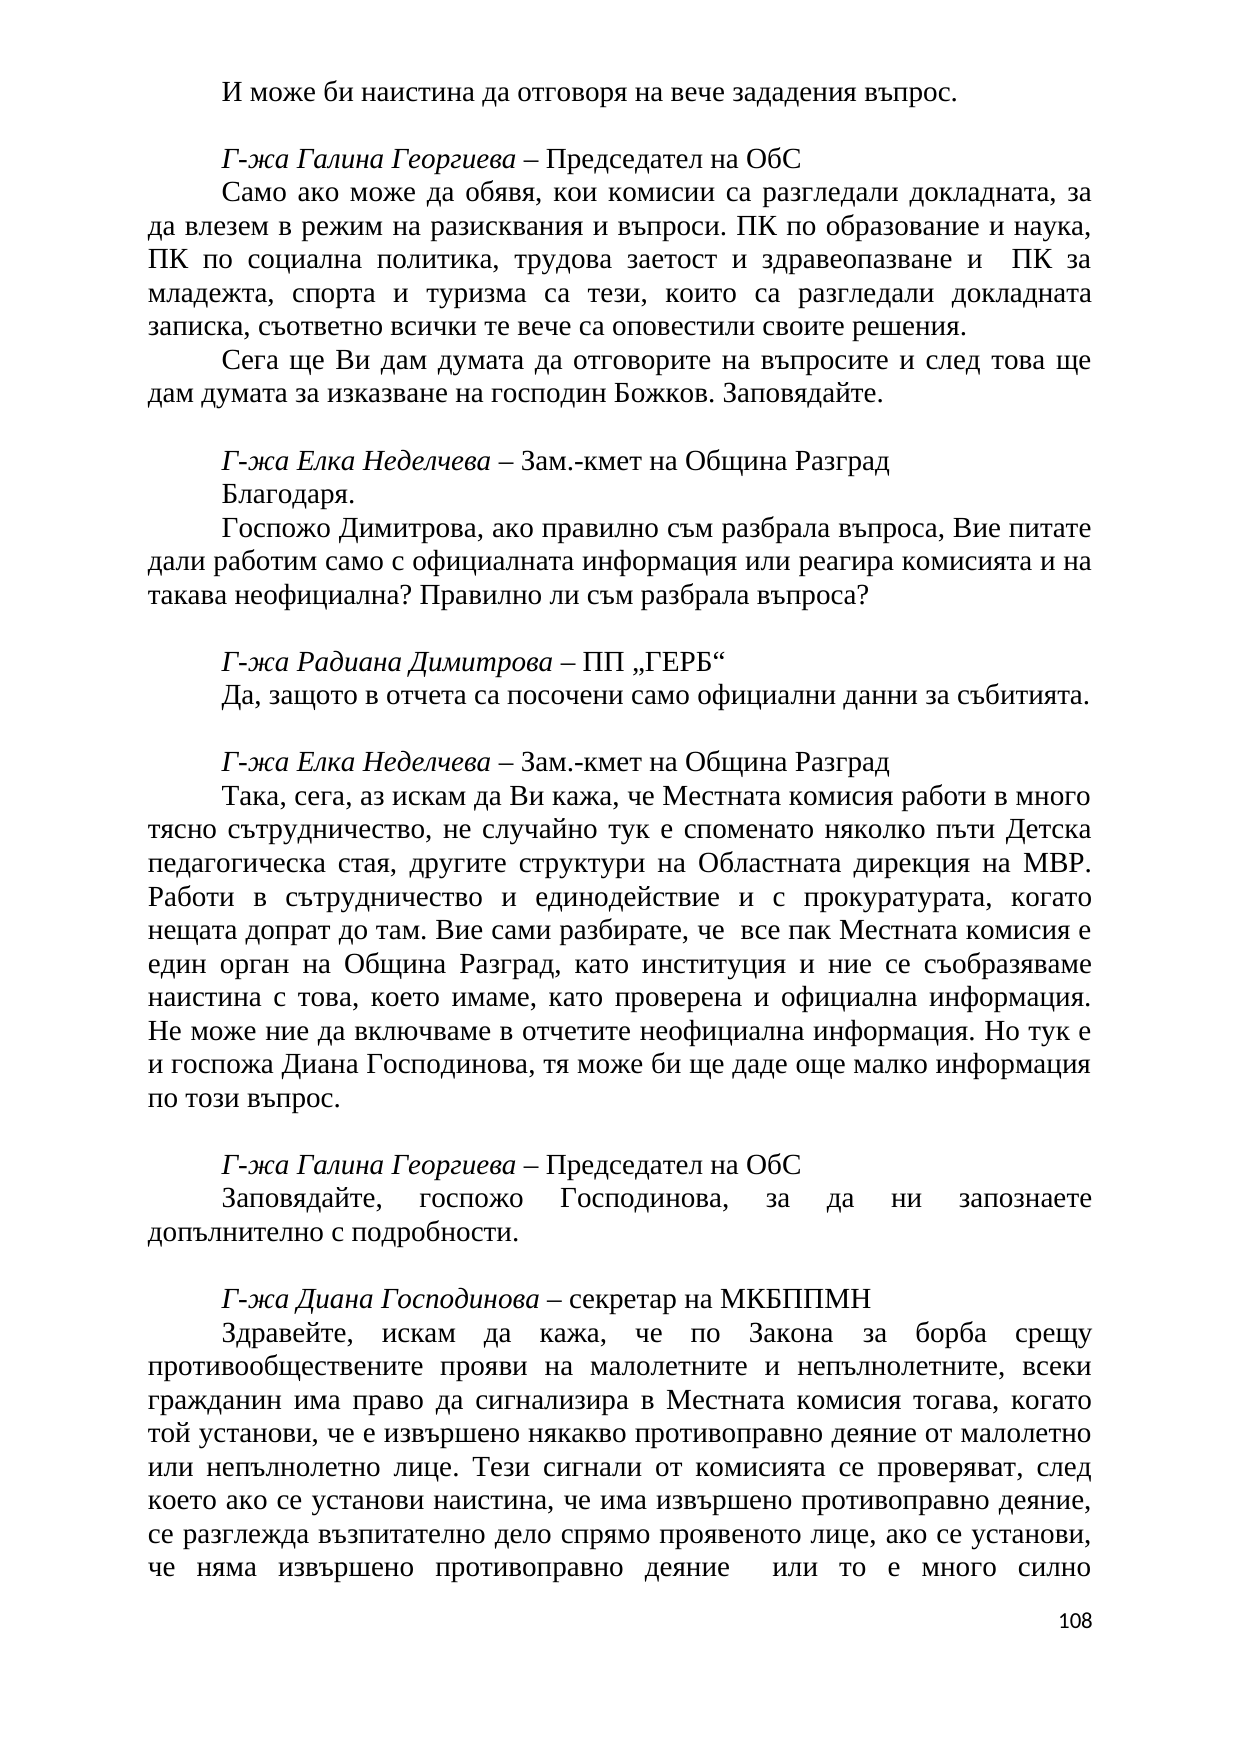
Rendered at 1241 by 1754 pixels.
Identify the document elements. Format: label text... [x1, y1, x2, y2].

text Г-жа Галина Георгиева – Председател на ОбС [148, 1147, 1093, 1181]
text И може би наистина да отговоря на вече зададения въпрос. [148, 74, 1093, 107]
text Г-жа Елка Неделчева – Зам.-кмет на Община Разград [148, 744, 1093, 778]
text Госпожо Димитрова, ако правилно съм разбрала въпроса, Вие питате дали работим само с официалната информация или реагира комисията и на такава неофициална? Правилно ли съм разбрала въпроса? [148, 510, 1093, 610]
text Г-жа Радиана Димитрова – ПП „ГЕРБ“ [148, 644, 1093, 677]
text Да, защото в отчета са посочени само официални данни за събитията. [148, 677, 1093, 711]
text Така, сега, аз искам да Ви кажа, че Местната комисия работи в много тясно сътрудничество, не случайно тук е споменато няколко пъти Детска педагогическа стая, другите структури на Областната дирекция на МВР. Работи в сътрудничество и единодействие и с прокуратурата, когато нещата допрат до там. Вие сами разбирате, че все пак Местната комисия е един орган на Община Разград, като институция и ние се съобразяваме наистина с това, което имаме, като проверена и официална информация. Не може ние да включваме в отчетите неофициална информация. Но тук е и госпожа Диана Господинова, тя може би ще даде още малко информация по този въпрос. [148, 778, 1093, 1113]
text Заповядайте, госпожо Господинова, за да ни запознаете допълнително с подробности. [148, 1181, 1093, 1248]
text Г-жа Галина Георгиева – Председател на ОбС [148, 141, 1093, 174]
text Благодаря. [148, 476, 1093, 510]
text Здравейте, искам да кажа, че по Закона за борба срещу противообществените прояви на малолетните и непълнолетните, всеки гражданин има право да сигнализира в Местната комисия тогава, когато той установи, че е извършено някакво противоправно деяние от малолетно или непълнолетно лице. Тези сигнали от комисията се проверяват, след което ако се установи наистина, че има извършено противоправно деяние, се разглежда възпитателно дело спрямо проявеното лице, ако се установи, че няма извършено противоправно деяние или то е много силно [148, 1315, 1093, 1583]
text Сега ще Ви дам думата да отговорите на въпросите и след това ще дам думата за изказване на господин Божков. Заповядайте. [148, 342, 1093, 409]
text Само ако може да обявя, кои комисии са разгледали докладната, за да влезем в режим на разисквания и въпроси. ПК по образование и наука, ПК по социална политика, трудова заетост и здравеопазване и ПК за младежта, спорта и туризма са тези, които са разгледали докладната записка, съответно всички те вече са оповестили своите решения. [148, 174, 1093, 342]
text Г-жа Диана Господинова – секретар на МКБППМН [148, 1281, 1093, 1315]
text Г-жа Елка Неделчева – Зам.-кмет на Община Разград [148, 443, 1093, 476]
